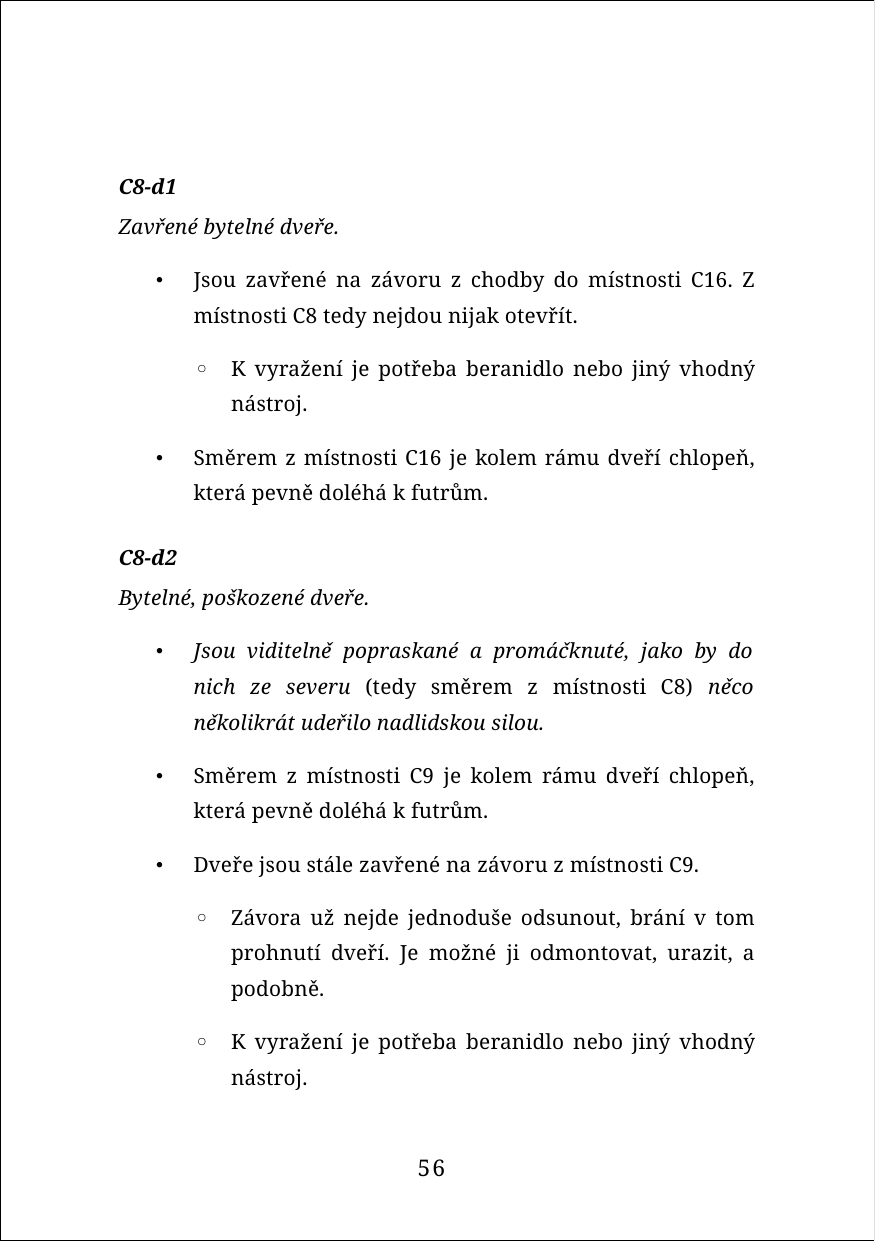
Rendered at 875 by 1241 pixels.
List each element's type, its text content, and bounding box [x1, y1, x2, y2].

text Zavřené bytelné dveře. [118, 212, 756, 240]
list K vyražení je potřeba beranidlo nebo jiný vhodný nástroj. [193, 354, 756, 418]
list Dveře jsou stále zavřené na závoru z místnosti C9. [156, 850, 756, 878]
subtitle C8-d1 [118, 172, 756, 200]
subtitle C8-d2 [118, 543, 756, 572]
list Jsou zavřené na závoru z chodby do místnosti C16. Z místnosti C8 tedy nejdou nijak otevřít. [156, 265, 756, 329]
list K vyražení je potřeba beranidlo nebo jiný vhodný nástroj. [193, 1027, 756, 1091]
list Směrem z místnosti C16 je kolem rámu dveří chlopeň, která pevně doléhá k futrům. [156, 443, 756, 507]
text Bytelné, poškozené dveře. [118, 583, 756, 612]
list Směrem z místnosti C9 je kolem rámu dveří chlopeň, která pevně doléhá k futrům. [156, 761, 756, 825]
list Závora už nejde jednoduše odsunout, brání v tom prohnutí dveří. Je možné ji odmontovat, urazit, a podobně. [193, 903, 756, 1002]
list Jsou viditelně popraskané a promáčknuté, jako by do nich ze severu (tedy směrem z místnosti C8) něco několikrát udeřilo nadlidskou silou. [156, 637, 756, 736]
